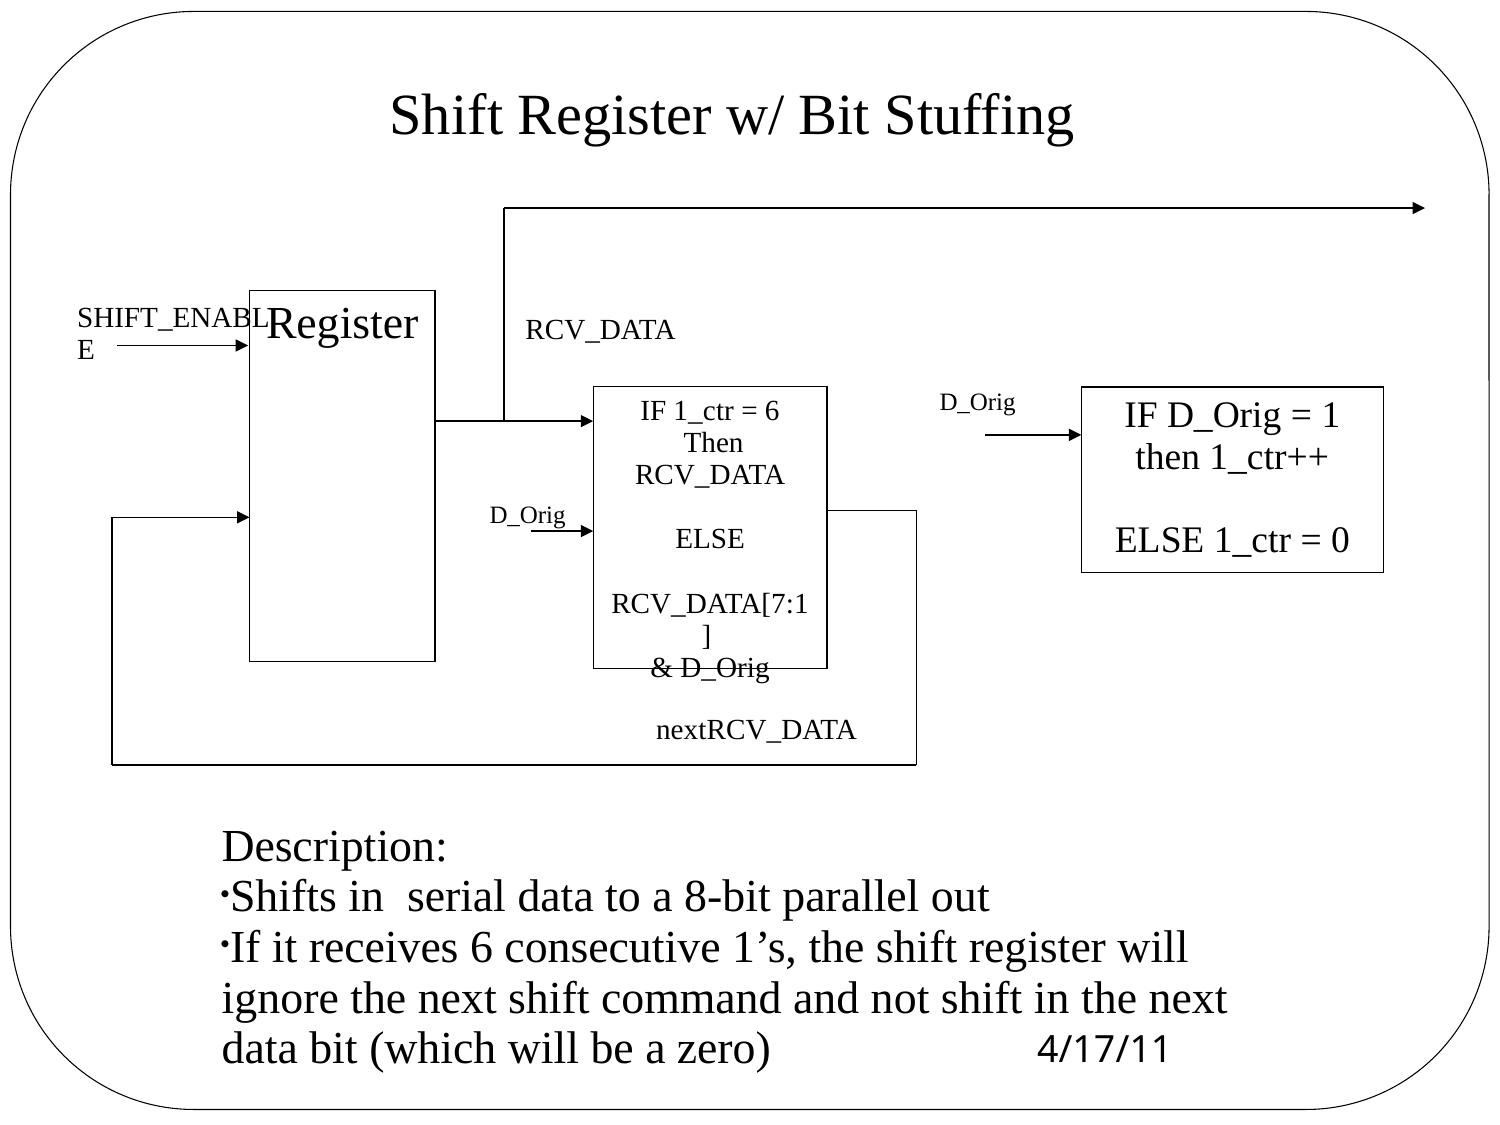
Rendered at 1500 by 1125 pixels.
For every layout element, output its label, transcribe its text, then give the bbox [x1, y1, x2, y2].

text_box Register [249, 290, 436, 662]
text_box IF 1_ctr = 6 Then RCV_DATA ELSE RCV_DATA[7:1] & D_Orig [593, 386, 827, 669]
text_box IF D_Orig = 1 then 1_ctr++ ELSE 1_ctr = 0 [1081, 386, 1384, 573]
text_box D_Orig [474, 493, 587, 525]
text_box Description: Shifts in serial data to a 8-bit parallel out If it receives 6 consecutive 1’s, the shift register will ignore the next shift command and not shift in the next data bit (which will be a zero) [206, 812, 1293, 1026]
text_box Shift Register w/ Bit Stuffing [323, 74, 1142, 144]
text_box nextRCV_DATA [641, 706, 875, 758]
text_box RCV_DATA [510, 306, 713, 353]
text_box D_Orig [924, 381, 1061, 428]
text_box SHIFT_ENABLE [62, 293, 288, 339]
